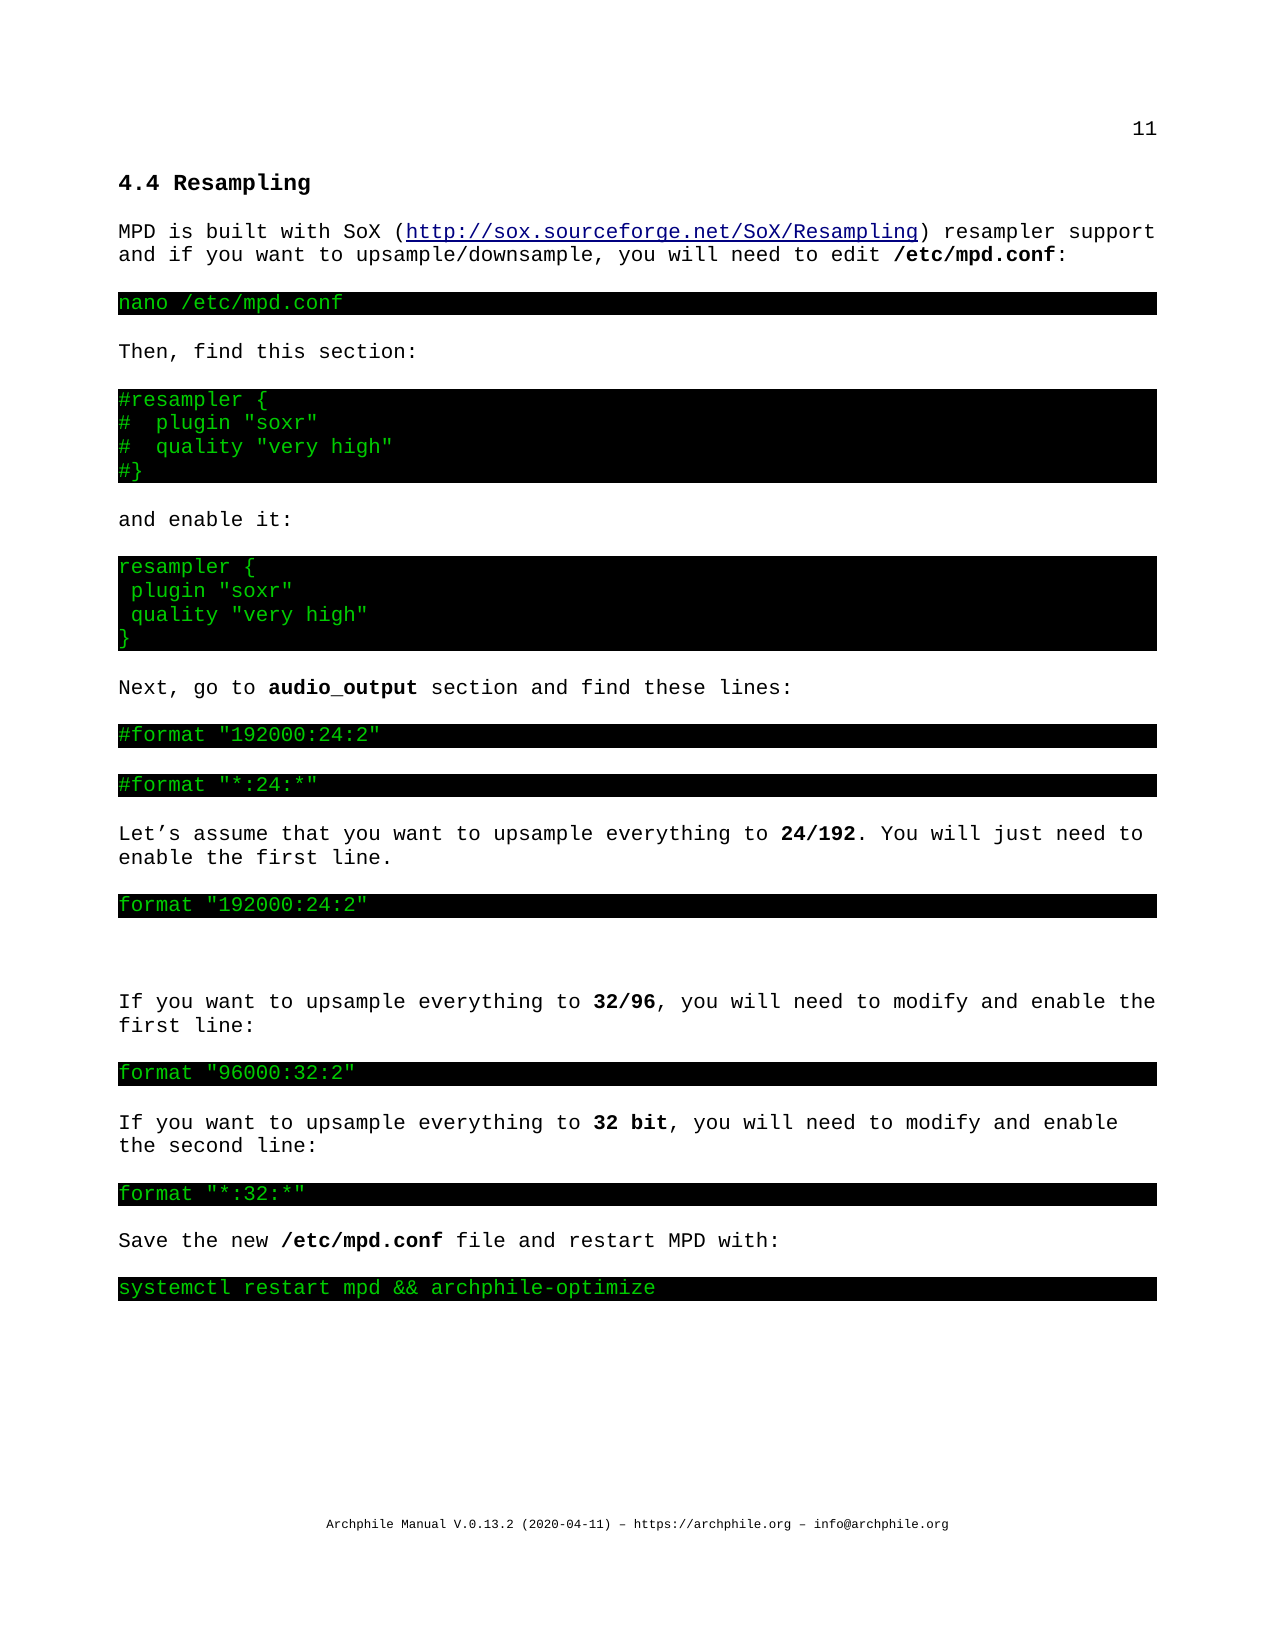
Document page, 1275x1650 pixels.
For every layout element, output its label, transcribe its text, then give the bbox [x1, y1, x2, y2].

text } [118, 627, 1157, 651]
text #format "192000:24:2" [118, 724, 1157, 748]
text # plugin "soxr" [118, 412, 1157, 436]
text format "192000:24:2" [118, 894, 1157, 918]
text format "*:32:*" [118, 1183, 1157, 1206]
text #} [118, 459, 1157, 483]
text Let’s assume that you want to upsample everything to 24/192. You will just need to enable the first line. [118, 823, 1157, 871]
text # quality "very high" [118, 436, 1157, 459]
text If you want to upsample everything to 32/96, you will need to modify and enable the first line: [118, 991, 1157, 1038]
text quality "very high" [118, 604, 1157, 627]
text systemctl restart mpd && archphile-optimize [118, 1277, 1157, 1301]
text Next, go to audio_output section and find these lines: [118, 677, 1157, 701]
text format "96000:32:2" [118, 1062, 1157, 1086]
text MPD is built with SoX (http://sox.sourceforge.net/SoX/Resampling) resampler support and if you want to upsample/downsample, you will need to edit /etc/mpd.conf: [118, 221, 1157, 268]
text If you want to upsample everything to 32 bit, you will need to modify and enable the second line: [118, 1112, 1157, 1159]
text #format "*:24:*" [118, 774, 1157, 797]
text plugin "soxr" [118, 580, 1157, 604]
text and enable it: [118, 509, 1157, 533]
text #resampler { [118, 389, 1157, 412]
text nano /etc/mpd.conf [118, 292, 1157, 315]
text Then, find this section: [118, 341, 1157, 365]
text Save the new /etc/mpd.conf file and restart MPD with: [118, 1230, 1157, 1254]
text resampler { [118, 556, 1157, 580]
text 4.4 Resampling [118, 171, 1157, 197]
